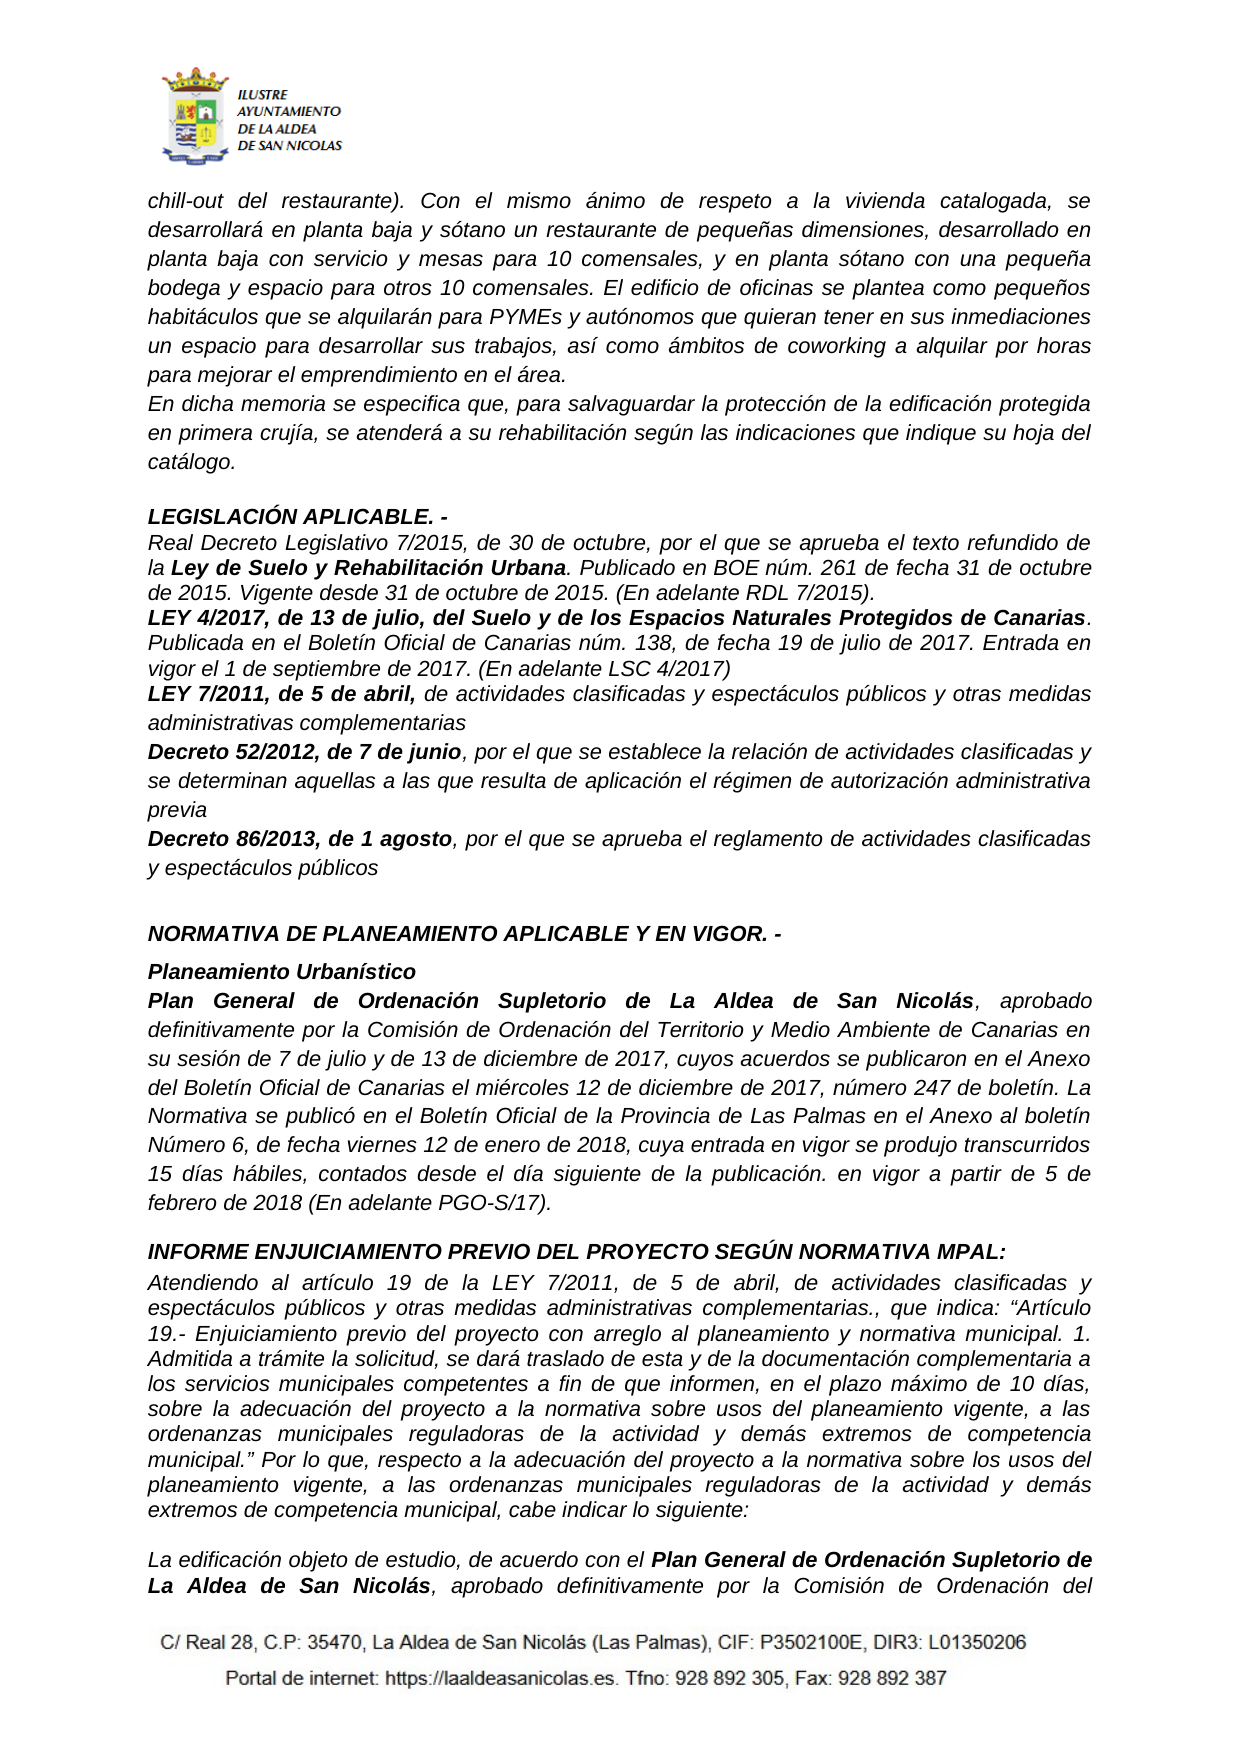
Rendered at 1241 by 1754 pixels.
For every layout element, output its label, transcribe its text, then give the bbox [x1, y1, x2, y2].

text LEY 7/2011, de 5 de abril, de actividades clasificadas y espectáculos públicos y otras medidas administrativas complementarias [148, 681, 1093, 735]
text Decreto 86/2013, de 1 agosto, por el que se aprueba el reglamento de actividades clasificadas y espectáculos públicos [148, 826, 1093, 880]
text chill-out del restaurante). Con el mismo ánimo de respeto a la vivienda catalogada, se desarrollará en planta baja y sótano un restaurante de pequeñas dimensiones, desarrollado en planta baja con servicio y mesas para 10 comensales, y en planta sótano con una pequeña bodega y espacio para otros 10 comensales. El edificio de oficinas se plantea como pequeños habitáculos que se alquilarán para PYMEs y autónomos que quieran tener en sus inmediaciones un espacio para desarrollar sus trabajos, así como ámbitos de coworking a alquilar por horas para mejorar el emprendimiento en el área. [148, 188, 1093, 387]
picture [148, 59, 358, 173]
text La edificación objeto de estudio, de acuerdo con el Plan General de Ordenación Supletorio de La Aldea de San Nicolás, aprobado definitivamente por la Comisión de Ordenación del [148, 1547, 1093, 1598]
text LEY 4/2017, de 13 de julio, del Suelo y de los Espacios Naturales Protegidos de Canarias. Publicada en el Boletín Oficial de Canarias núm. 138, de fecha 19 de julio de 2017. Entrada en vigor el 1 de septiembre de 2017. (En adelante LSC 4/2017) [148, 605, 1093, 681]
text Plan General de Ordenación Supletorio de La Aldea de San Nicolás, aprobado definitivamente por la Comisión de Ordenación del Territorio y Medio Ambiente de Canarias en su sesión de 7 de julio y de 13 de diciembre de 2017, cuyos acuerdos se publicaron en el Anexo del Boletín Oficial de Canarias el miércoles 12 de diciembre de 2017, número 247 de boletín. La Normativa se publicó en el Boletín Oficial de la Provincia de Las Palmas en el Anexo al boletín Número 6, de fecha viernes 12 de enero de 2018, cuya entrada en vigor se produjo transcurridos 15 días hábiles, contados desde el día siguiente de la publicación. en vigor a partir de 5 de febrero de 2018 (En adelante PGO-S/17). [148, 988, 1093, 1216]
text Atendiendo al artículo 19 de la LEY 7/2011, de 5 de abril, de actividades clasificadas y espectáculos públicos y otras medidas administrativas complementarias., que indica: “Artículo 19.- Enjuiciamiento previo del proyecto con arreglo al planeamiento y normativa municipal. 1. Admitida a trámite la solicitud, se dará traslado de esta y de la documentación complementaria a los servicios municipales competentes a fin de que informen, en el plazo máximo de 10 días, sobre la adecuación del proyecto a la normativa sobre usos del planeamiento vigente, a las ordenanzas municipales reguladoras de la actividad y demás extremos de competencia municipal.” Por lo que, respecto a la adecuación del proyecto a la normativa sobre los usos del planeamiento vigente, a las ordenanzas municipales reguladoras de la actividad y demás extremos de competencia municipal, cabe indicar lo siguiente: [148, 1270, 1093, 1522]
text Planeamiento Urbanístico [148, 959, 1093, 984]
subtitle LEGISLACIÓN APLICABLE. - [148, 504, 1093, 529]
subtitle NORMATIVA DE PLANEAMIENTO APLICABLE Y EN VIGOR. - [148, 921, 1093, 946]
text Decreto 52/2012, de 7 de junio, por el que se establece la relación de actividades clasificadas y se determinan aquellas a las que resulta de aplicación el régimen de autorización administrativa previa [148, 739, 1093, 822]
subtitle INFORME ENJUICIAMIENTO PREVIO DEL PROYECTO SEGÚN NORMATIVA MPAL: [148, 1239, 1093, 1264]
picture [148, 1626, 1034, 1694]
text En dicha memoria se especifica que, para salvaguardar la protección de la edificación protegida en primera crujía, se atenderá a su rehabilitación según las indicaciones que indique su hoja del catálogo. [148, 391, 1093, 474]
text Real Decreto Legislativo 7/2015, de 30 de octubre, por el que se aprueba el texto refundido de la Ley de Suelo y Rehabilitación Urbana. Publicado en BOE núm. 261 de fecha 31 de octubre de 2015. Vigente desde 31 de octubre de 2015. (En adelante RDL 7/2015). [148, 529, 1093, 605]
